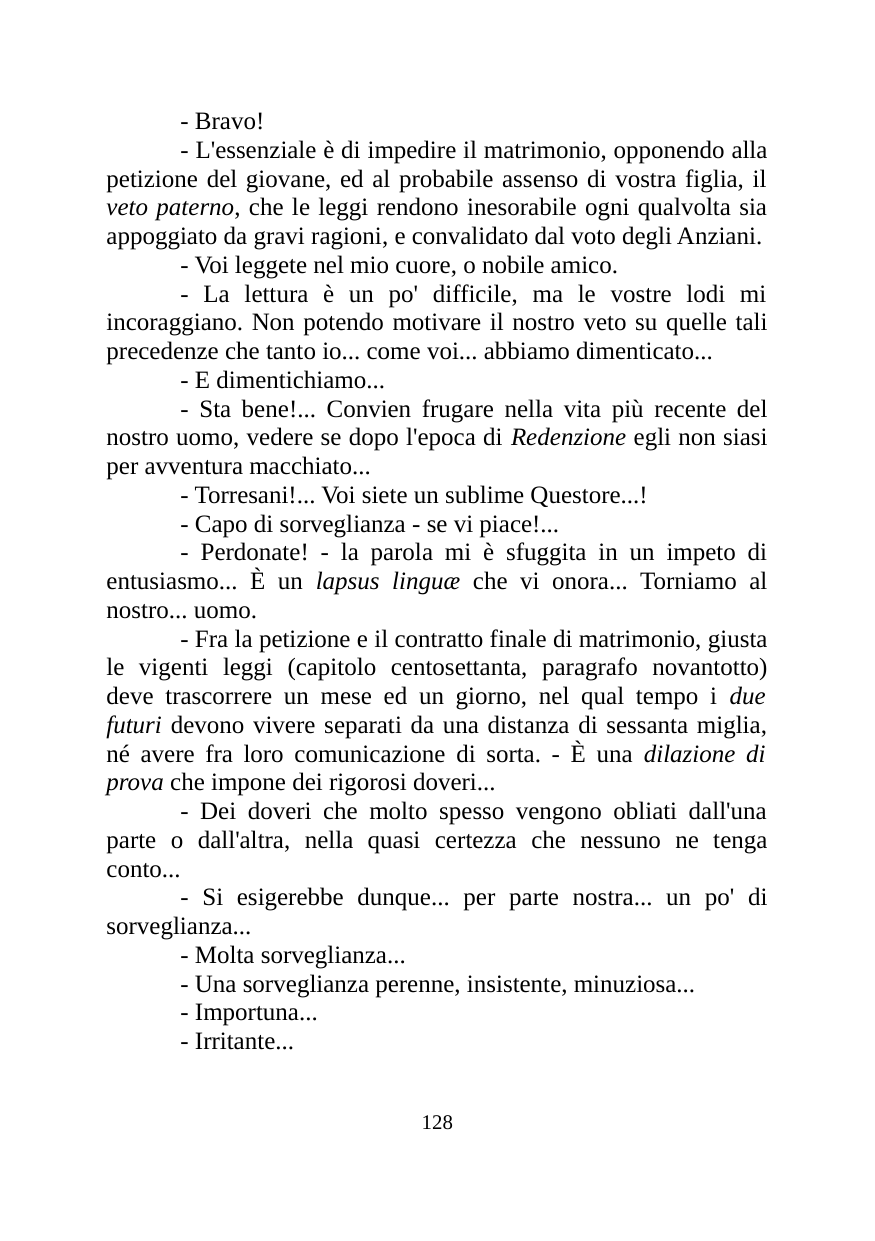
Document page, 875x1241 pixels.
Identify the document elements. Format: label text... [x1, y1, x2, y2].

text - Voi leggete nel mio cuore, o nobile amico. [106, 250, 768, 279]
text - Fra la petizione e il contratto finale di matrimonio, giusta le vigenti leggi (capitolo centosettanta, paragrafo novantotto) deve trascorrere un mese ed un giorno, nel qual tempo i due futuri devono vivere separati da una distanza di sessanta miglia, né avere fra loro comunicazione di sorta. - È una dilazione di prova che impone dei rigorosi doveri... [106, 624, 768, 796]
text - Bravo! [106, 106, 768, 135]
text - Torresani!... Voi siete un sublime Questore...! [106, 480, 768, 509]
text - Sta bene!... Convien frugare nella vita più recente del nostro uomo, vedere se dopo l'epoca di Redenzione egli non siasi per avventura macchiato... [106, 394, 768, 480]
text - E dimentichiamo... [106, 365, 768, 394]
text - La lettura è un po' difficile, ma le vostre lodi mi incoraggiano. Non potendo motivare il nostro veto su quelle tali precedenze che tanto io... come voi... abbiamo dimenticato... [106, 279, 768, 365]
text - Molta sorveglianza... [106, 940, 768, 969]
text - Una sorveglianza perenne, insistente, minuziosa... [106, 969, 768, 997]
text - Perdonate! - la parola mi è sfuggita in un impeto di entusiasmo... È un lapsus linguæ che vi onora... Torniamo al nostro... uomo. [106, 537, 768, 624]
text - Capo di sorveglianza - se vi piace!... [106, 509, 768, 537]
text - Importuna... [106, 997, 768, 1026]
text - L'essenziale è di impedire il matrimonio, opponendo alla petizione del giovane, ed al probabile assenso di vostra figlia, il veto paterno, che le leggi rendono inesorabile ogni qualvolta sia appoggiato da gravi ragioni, e convalidato dal voto degli Anziani. [106, 135, 768, 250]
text - Dei doveri che molto spesso vengono obliati dall'una parte o dall'altra, nella quasi certezza che nessuno ne tenga conto... [106, 796, 768, 882]
text - Irritante... [106, 1026, 768, 1055]
text - Si esigerebbe dunque... per parte nostra... un po' di sorveglianza... [106, 882, 768, 940]
